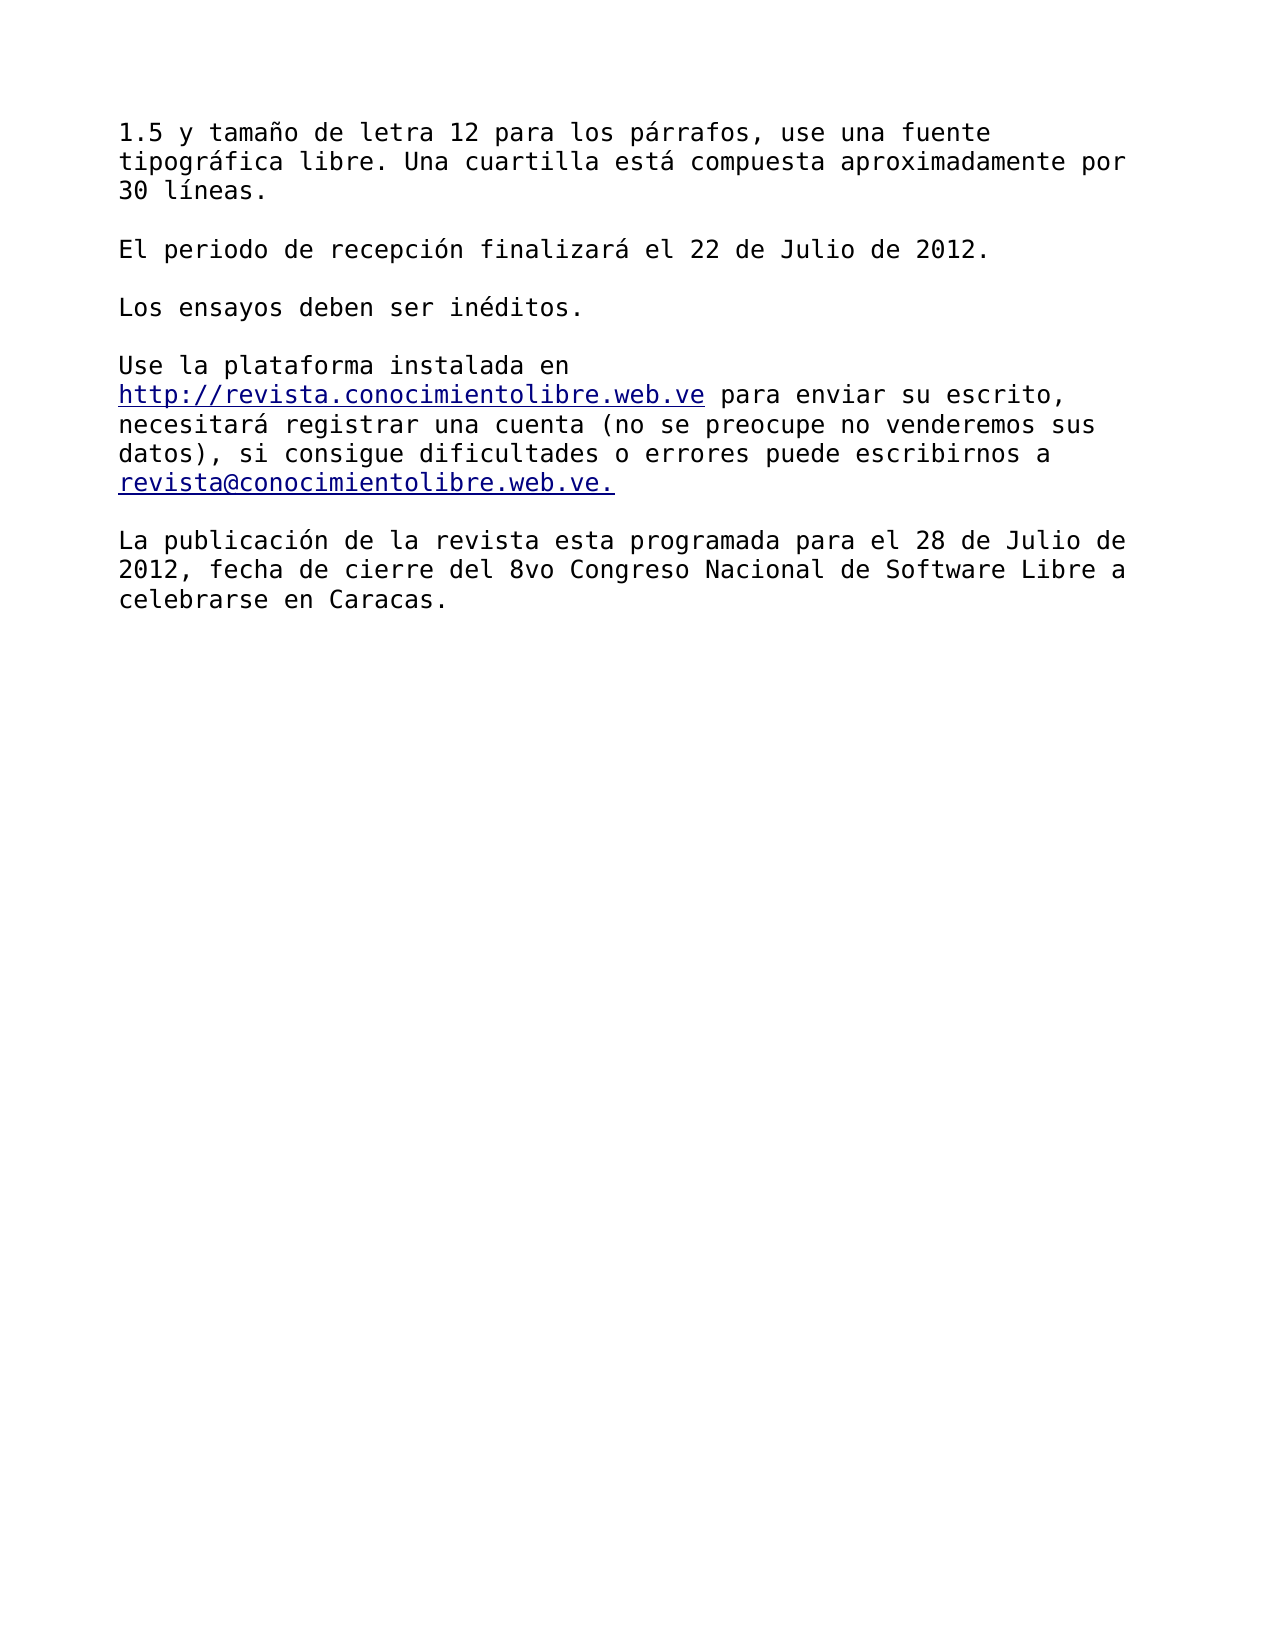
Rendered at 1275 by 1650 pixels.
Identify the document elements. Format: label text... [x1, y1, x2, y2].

text 1.5 y tamaño de letra 12 para los párrafos, use una fuente tipográfica libre. Una cuartilla está compuesta aproximadamente por 30 líneas. El periodo de recepción finalizará el 22 de Julio de 2012. Los ensayos deben ser inéditos. Use la plataforma instalada en http://revista.conocimientolibre.web.ve para enviar su escrito, necesitará registrar una cuenta (no se preocupe no venderemos sus datos), si consigue dificultades o errores puede escribirnos a revista@conocimientolibre.web.ve. La publicación de la revista esta programada para el 28 de Julio de 2012, fecha de cierre del 8vo Congreso Nacional de Software Libre a celebrarse en Caracas. [118, 118, 1157, 614]
